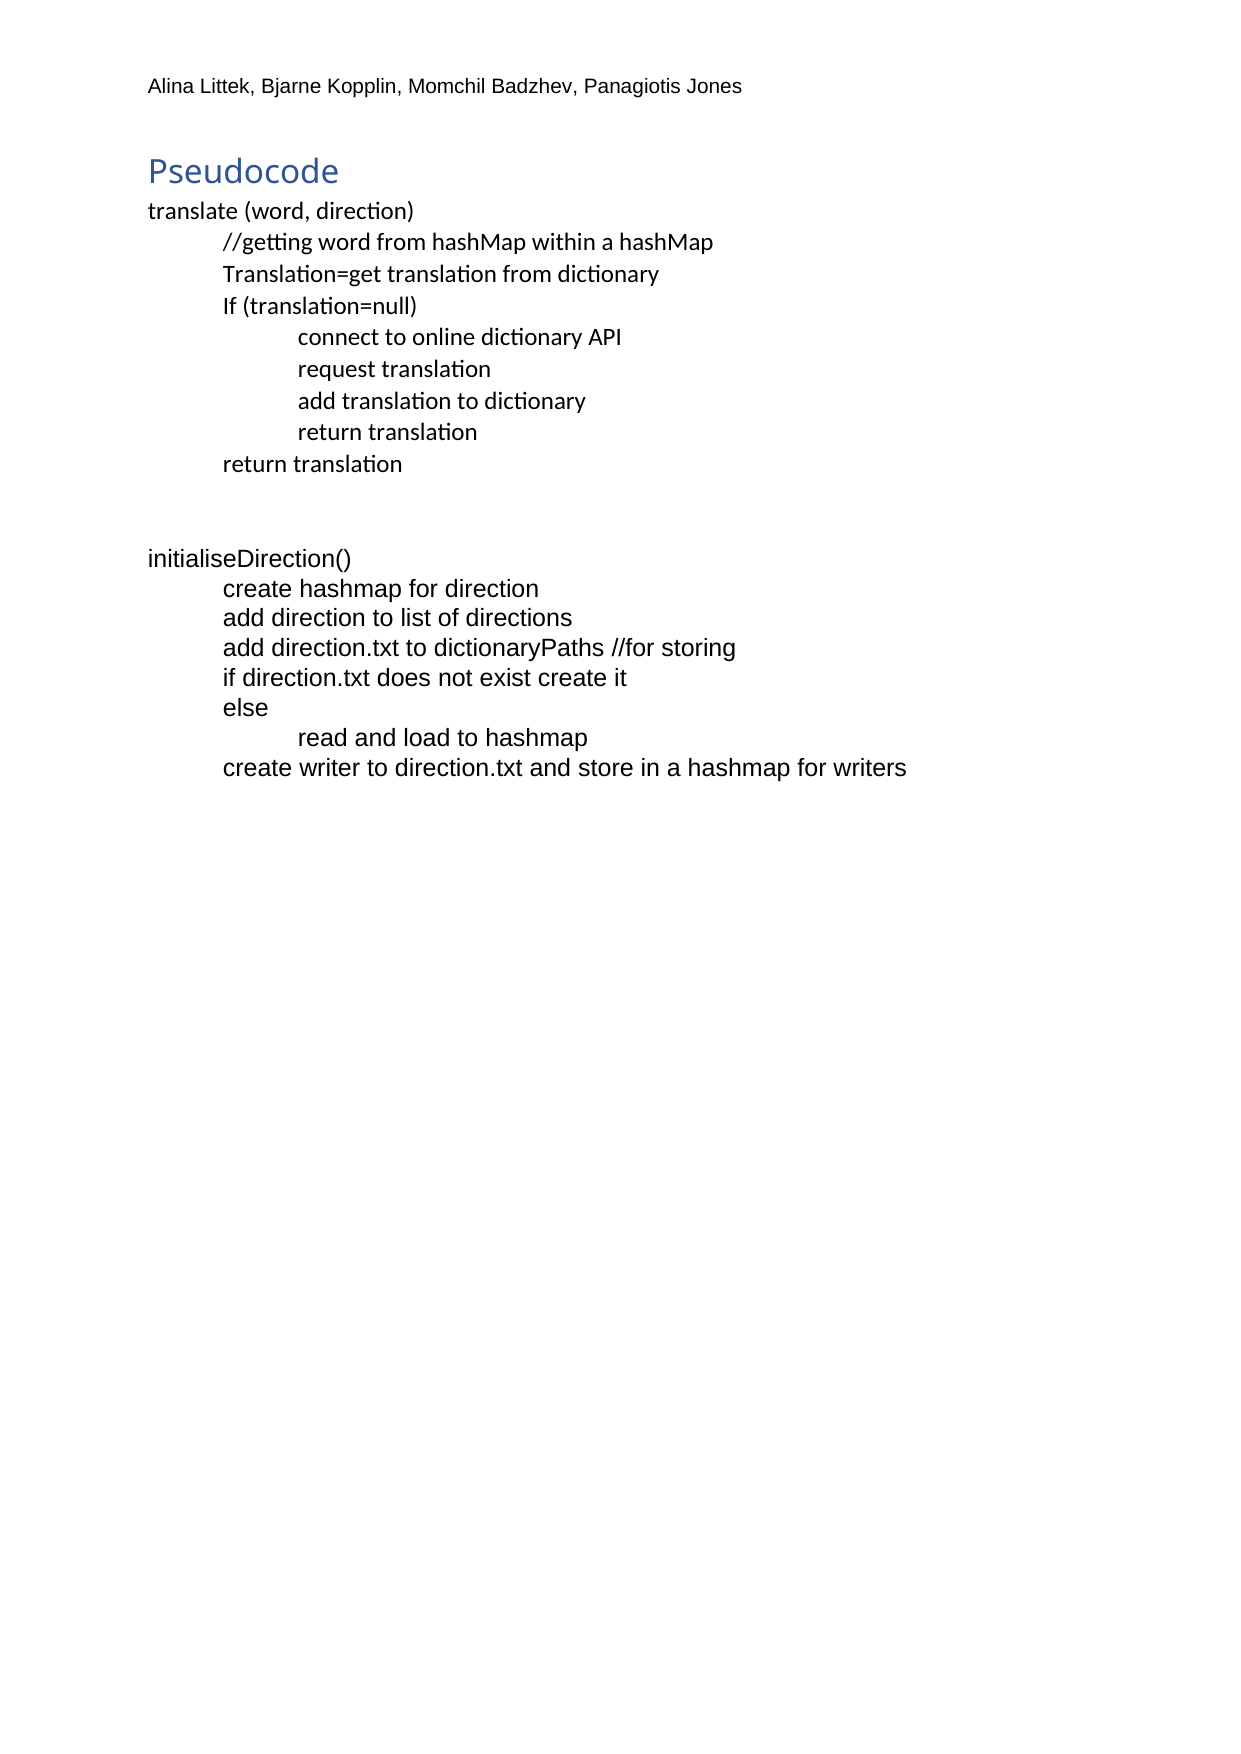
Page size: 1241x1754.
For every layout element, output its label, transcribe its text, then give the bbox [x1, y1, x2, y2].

text translate (word, direction) [148, 195, 1093, 225]
text add direction to list of directions [148, 603, 1093, 632]
text create writer to direction.txt and store in a hashmap for writers [148, 753, 1093, 782]
text Translation=get translation from dictionary [148, 258, 1093, 289]
text else [148, 693, 1093, 722]
text create hashmap for direction [148, 573, 1093, 602]
text add direction.txt to dictionaryPaths //for storing [148, 633, 1093, 662]
text return translation [148, 416, 1093, 447]
text initialiseDirection() [148, 544, 1093, 572]
subtitle Pseudocode [148, 148, 1093, 193]
text connect to online dictionary API [148, 321, 1093, 352]
text read and load to hashmap [148, 723, 1093, 752]
text request translation [148, 353, 1093, 384]
text return translation [148, 448, 1093, 479]
text If (translation=null) [148, 290, 1093, 320]
text add translation to dictionary [148, 385, 1093, 415]
text if direction.txt does not exist create it [148, 663, 1093, 692]
text //getting word from hashMap within a hashMap [148, 226, 1093, 257]
